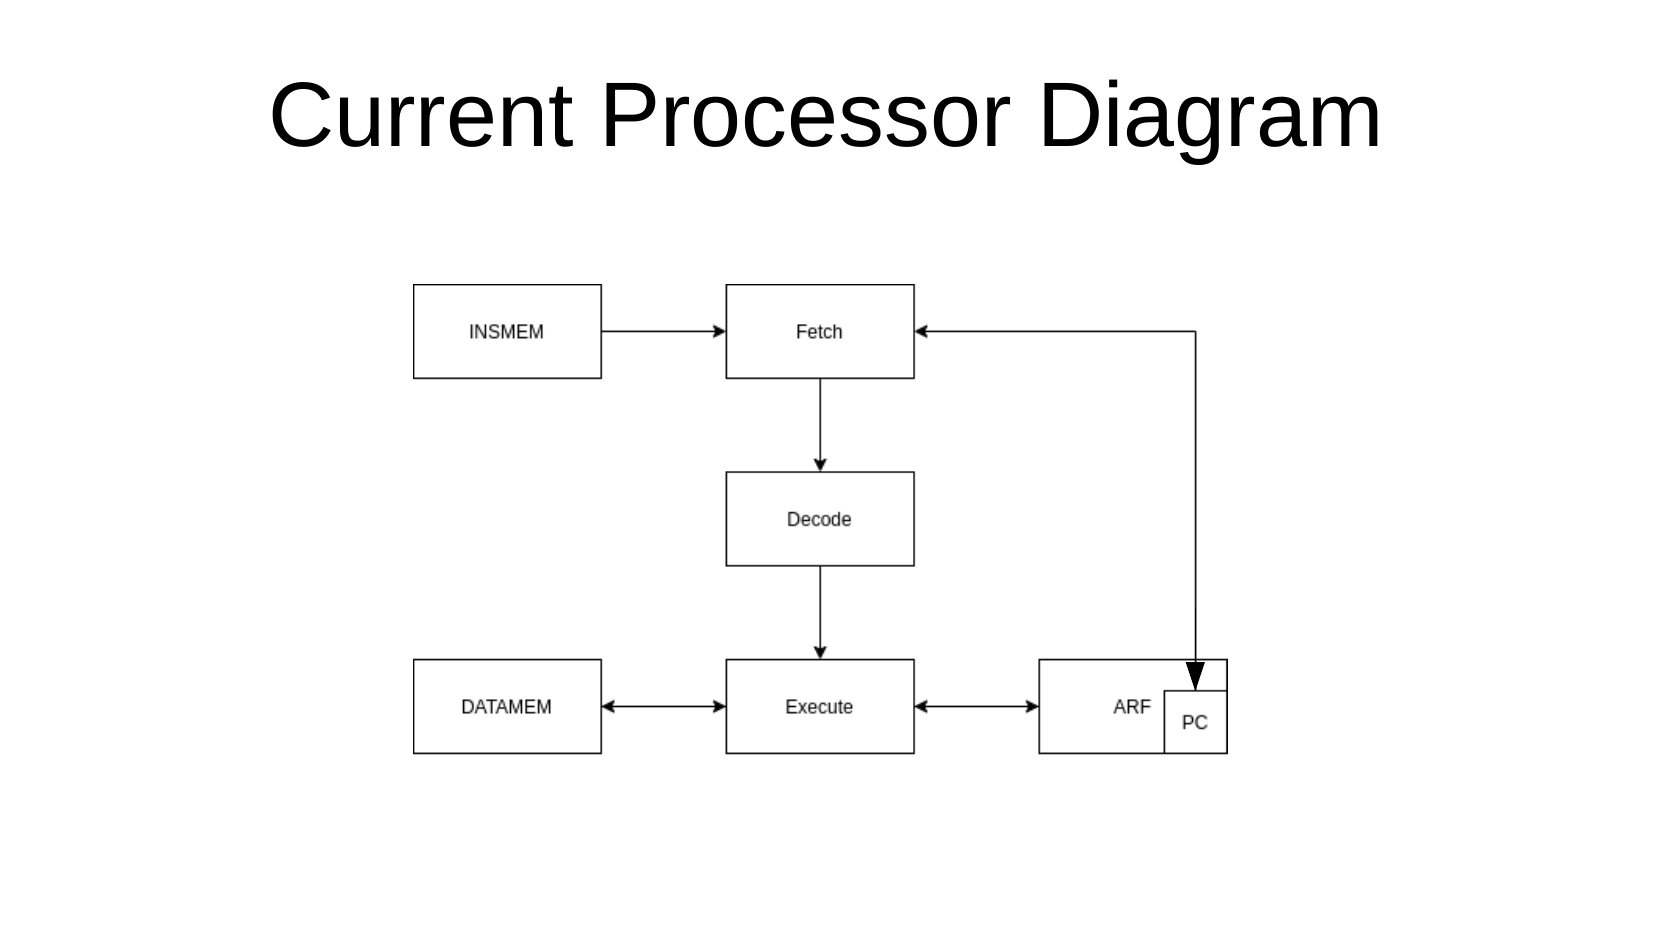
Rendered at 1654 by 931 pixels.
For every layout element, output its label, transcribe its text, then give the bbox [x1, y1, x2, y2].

title Current Processor Diagram [82, 37, 1571, 193]
picture [413, 284, 1228, 756]
